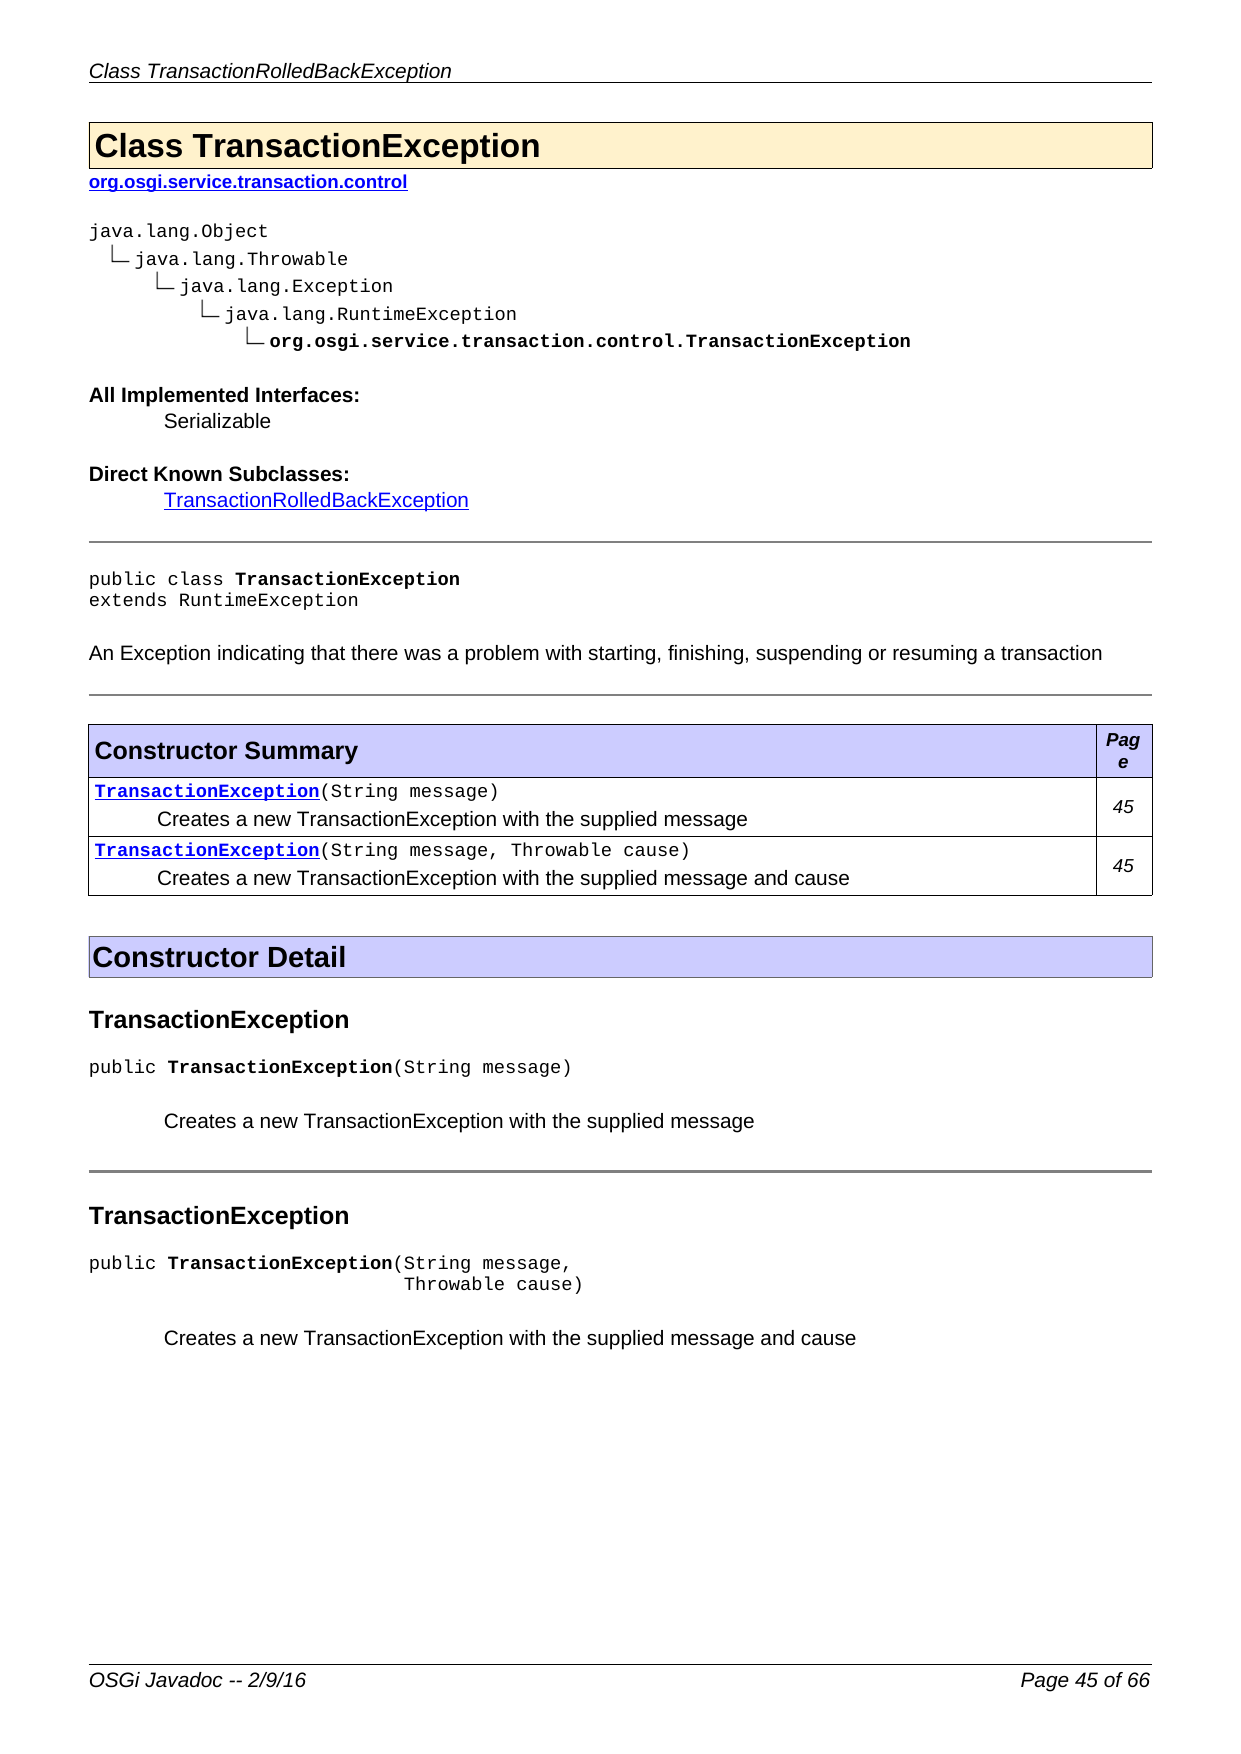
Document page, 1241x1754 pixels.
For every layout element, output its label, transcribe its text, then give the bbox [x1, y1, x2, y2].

text Creates a new TransactionException with the supplied message and cause [163, 1326, 1152, 1349]
table_cell TransactionException(String message, Throwable cause) Creates a new TransactionException with the supplied message and cause [89, 837, 1096, 895]
picture [111, 243, 135, 266]
table_header Constructor Summary [89, 725, 1096, 777]
text java.lang.Exception [88, 271, 1152, 298]
table_cell 44 [1097, 778, 1152, 836]
table_cell 44 [1097, 837, 1152, 895]
text org.osgi.service.transaction.control.TransactionException [88, 326, 1152, 353]
text public TransactionException(String message) [88, 1058, 1152, 1079]
subtitle All Implemented Interfaces: [88, 382, 1152, 406]
table_cell TransactionException(String message) Creates a new TransactionException with the supplied message [89, 778, 1096, 836]
subtitle TransactionException [88, 1005, 1152, 1034]
subtitle Direct Known Subclasses: [88, 462, 1152, 486]
text org.osgi.service.transaction.control [88, 171, 1152, 193]
subtitle Class TransactionException [90, 123, 1152, 168]
text Serializable [163, 409, 1152, 433]
picture [201, 298, 225, 321]
text java.lang.Throwable [88, 243, 1152, 271]
text extends RuntimeException [88, 591, 1152, 612]
subtitle TransactionException [88, 1201, 1152, 1230]
text public TransactionException(String message, Throwable cause) [88, 1254, 1152, 1296]
text An Exception indicating that there was a problem with starting, finishing, suspending or resuming a transaction [88, 641, 1152, 665]
picture [246, 325, 270, 348]
subtitle Constructor Detail [90, 937, 1152, 977]
picture [156, 270, 180, 293]
text java.lang.RuntimeException [88, 298, 1152, 326]
text java.lang.Object [88, 222, 1152, 243]
table_header Page [1097, 725, 1152, 777]
text Creates a new TransactionException with the supplied message [163, 1109, 1152, 1133]
text TransactionRolledBackException [163, 488, 1152, 512]
text public class TransactionException [88, 569, 1152, 591]
